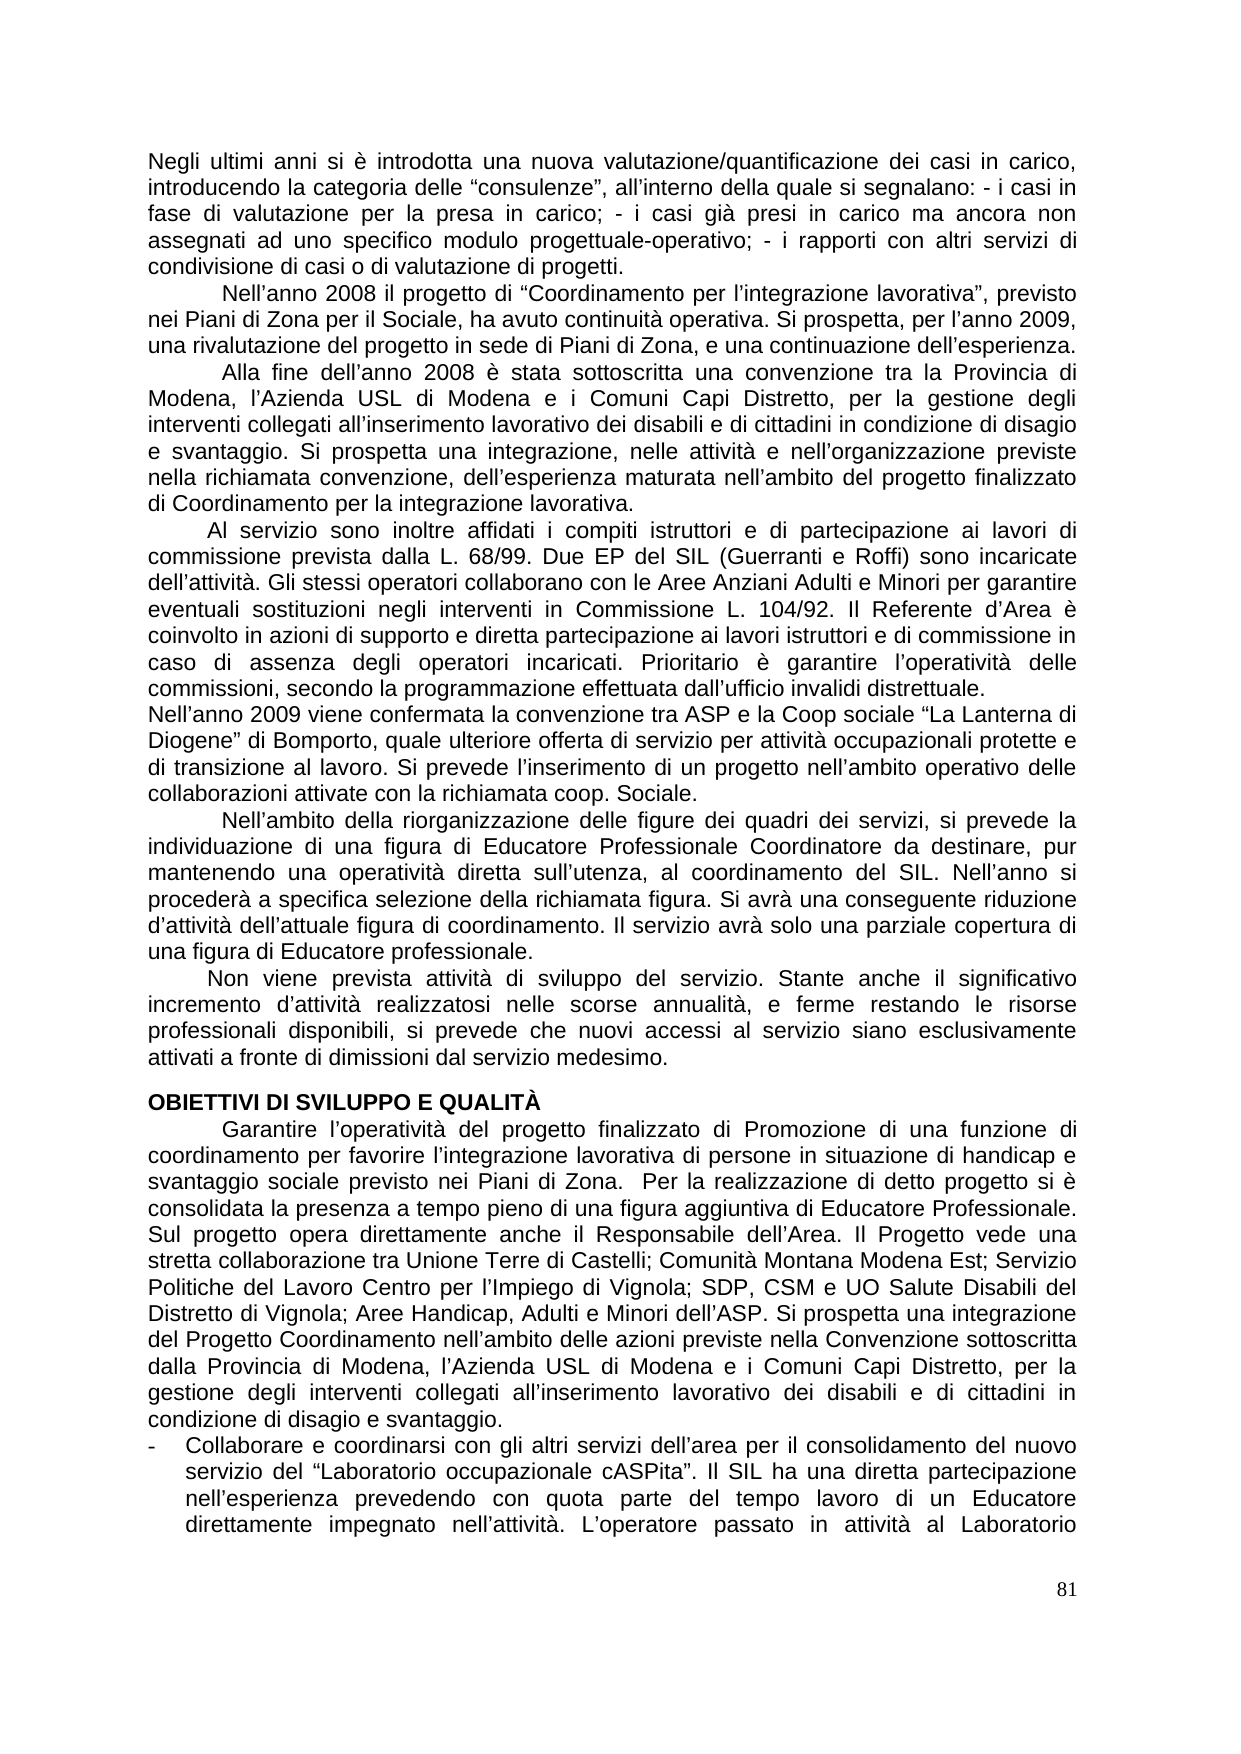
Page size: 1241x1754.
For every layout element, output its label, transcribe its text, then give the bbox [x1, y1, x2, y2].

text Nell’ambito della riorganizzazione delle figure dei quadri dei servizi, si prevede la individuazione di una figura di Educatore Professionale Coordinatore da destinare, pur mantenendo una operatività diretta sull’utenza, al coordinamento del SIL. Nell’anno si procederà a specifica selezione della richiamata figura. Si avrà una conseguente riduzione d’attività dell’attuale figura di coordinamento. Il servizio avrà solo una parziale copertura di una figura di Educatore professionale. [148, 807, 1078, 965]
subtitle OBIETTIVI DI SVILUPPO E QUALITÀ [148, 1089, 1078, 1116]
text Nell’anno 2009 viene confermata la convenzione tra ASP e la Coop sociale “La Lanterna di Diogene” di Bomporto, quale ulteriore offerta di servizio per attività occupazionali protette e di transizione al lavoro. Si prevede l’inserimento di un progetto nell’ambito operativo delle collaborazioni attivate con la richiamata coop. Sociale. [148, 701, 1078, 807]
text Nell’anno 2008 il progetto di “Coordinamento per l’integrazione lavorativa”, previsto nei Piani di Zona per il Sociale, ha avuto continuità operativa. Si prospetta, per l’anno 2009, una rivalutazione del progetto in sede di Piani di Zona, e una continuazione dell’esperienza. [148, 279, 1078, 358]
text Garantire l’operatività del progetto finalizzato di Promozione di una funzione di coordinamento per favorire l’integrazione lavorativa di persone in situazione di handicap e svantaggio sociale previsto nei Piani di Zona. Per la realizzazione di detto progetto si è consolidata la presenza a tempo pieno di una figura aggiuntiva di Educatore Professionale. Sul progetto opera direttamente anche il Responsabile dell’Area. Il Progetto vede una stretta collaborazione tra Unione Terre di Castelli; Comunità Montana Modena Est; Servizio Politiche del Lavoro Centro per l’Impiego di Vignola; SDP, CSM e UO Salute Disabili del Distretto di Vignola; Aree Handicap, Adulti e Minori dell’ASP. Si prospetta una integrazione del Progetto Coordinamento nell’ambito delle azioni previste nella Convenzione sottoscritta dalla Provincia di Modena, l’Azienda USL di Modena e i Comuni Capi Distretto, per la gestione degli interventi collegati all’inserimento lavorativo dei disabili e di cittadini in condizione di disagio e svantaggio. [148, 1116, 1078, 1432]
text Al servizio sono inoltre affidati i compiti istruttori e di partecipazione ai lavori di commissione prevista dalla L. 68/99. Due EP del SIL (Guerranti e Roffi) sono incaricate dell’attività. Gli stessi operatori collaborano con le Aree Anziani Adulti e Minori per garantire eventuali sostituzioni negli interventi in Commissione L. 104/92. Il Referente d’Area è coinvolto in azioni di supporto e diretta partecipazione ai lavori istruttori e di commissione in caso di assenza degli operatori incaricati. Prioritario è garantire l’operatività delle commissioni, secondo la programmazione effettuata dall’ufficio invalidi distrettuale. [148, 517, 1078, 701]
text Non viene prevista attività di sviluppo del servizio. Stante anche il significativo incremento d’attività realizzatosi nelle scorse annualità, e ferme restando le risorse professionali disponibili, si prevede che nuovi accessi al servizio siano esclusivamente attivati a fronte di dimissioni dal servizio medesimo. [148, 965, 1078, 1070]
text Negli ultimi anni si è introdotta una nuova valutazione/quantificazione dei casi in carico, introducendo la categoria delle “consulenze”, all’interno della quale si segnalano: - i casi in fase di valutazione per la presa in carico; - i casi già presi in carico ma ancora non assegnati ad uno specifico modulo progettuale-operativo; - i rapporti con altri servizi di condivisione di casi o di valutazione di progetti. [148, 148, 1078, 279]
list Collaborare e coordinarsi con gli altri servizi dell’area per il consolidamento del nuovo servizio del “Laboratorio occupazionale cASPita”. Il SIL ha una diretta partecipazione nell’esperienza prevedendo con quota parte del tempo lavoro di un Educatore direttamente impegnato nell’attività. L’operatore passato in attività al Laboratorio [148, 1432, 1078, 1537]
text Alla fine dell’anno 2008 è stata sottoscritta una convenzione tra la Provincia di Modena, l’Azienda USL di Modena e i Comuni Capi Distretto, per la gestione degli interventi collegati all’inserimento lavorativo dei disabili e di cittadini in condizione di disagio e svantaggio. Si prospetta una integrazione, nelle attività e nell’organizzazione previste nella richiamata convenzione, dell’esperienza maturata nell’ambito del progetto finalizzato di Coordinamento per la integrazione lavorativa. [148, 358, 1078, 517]
